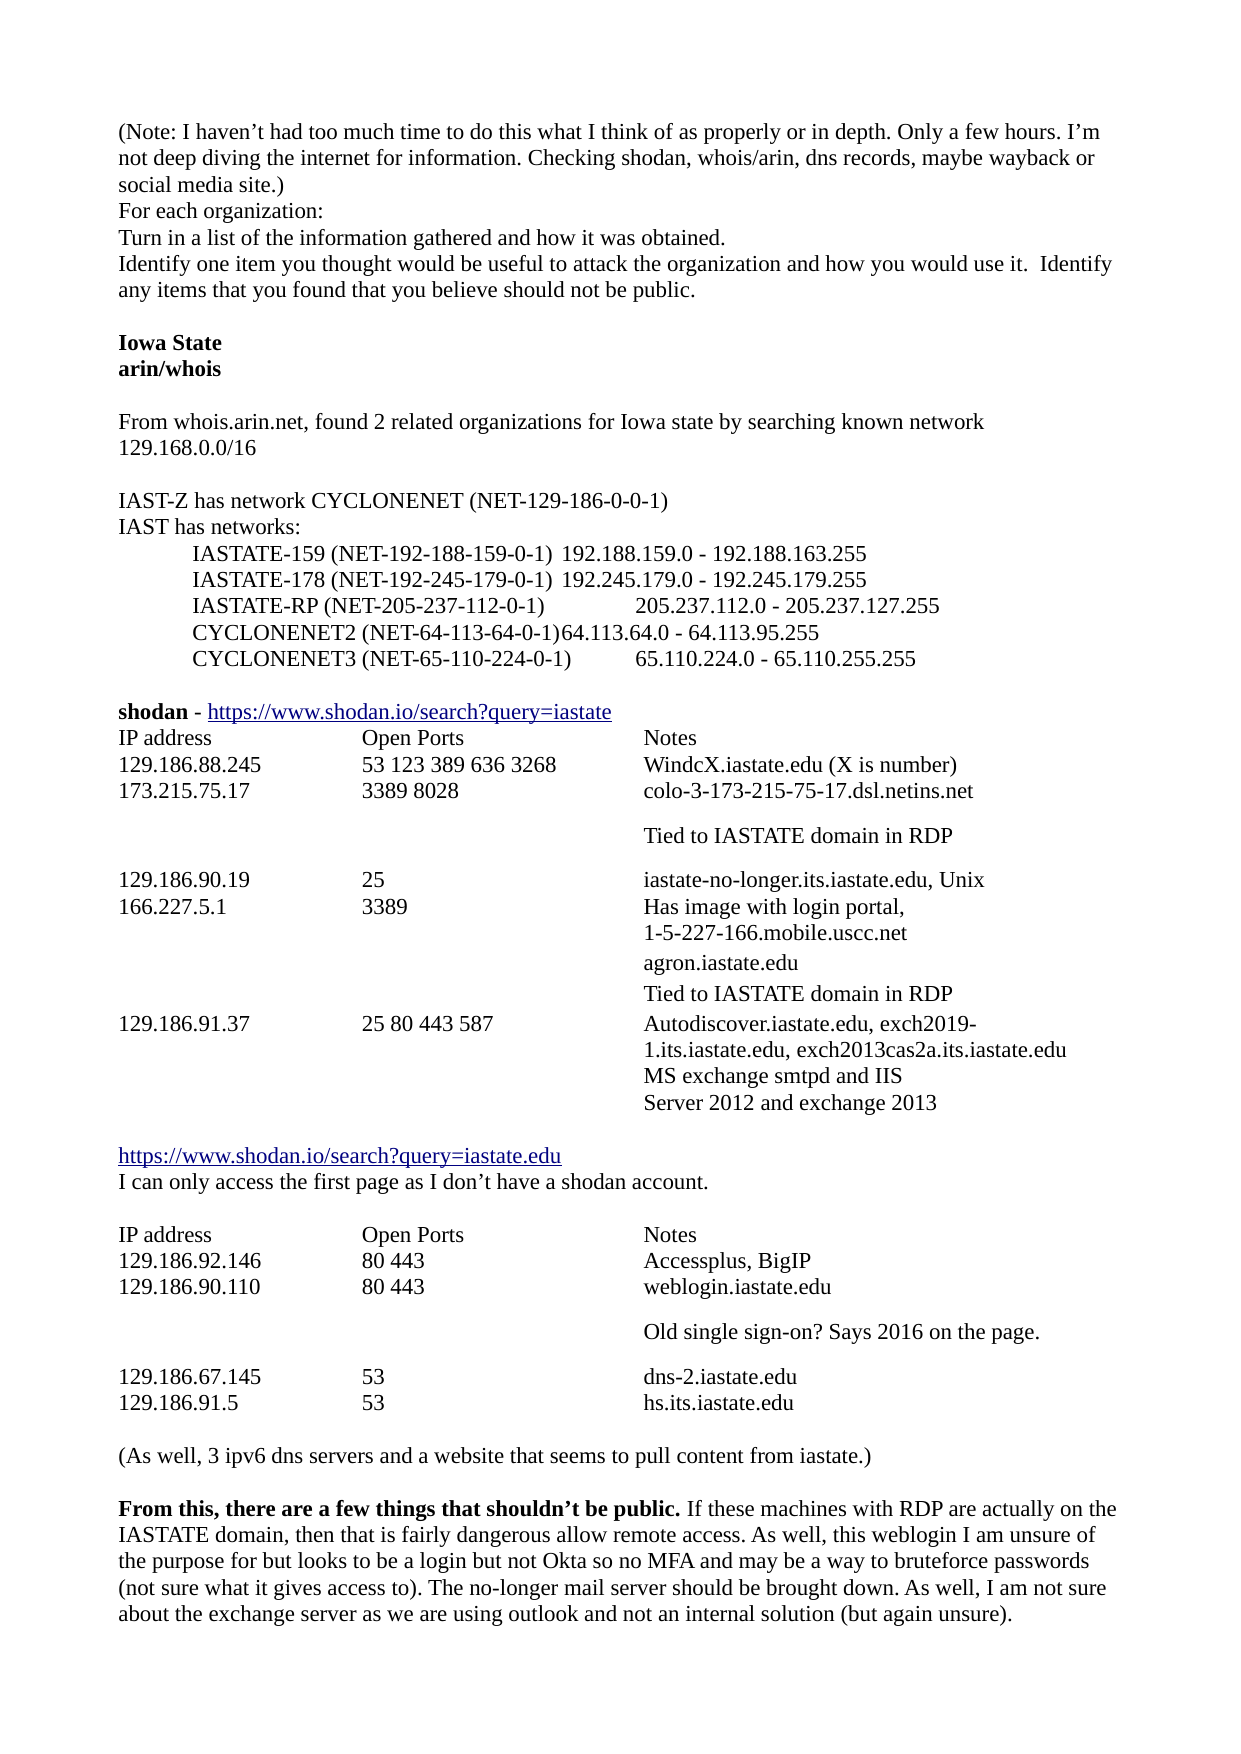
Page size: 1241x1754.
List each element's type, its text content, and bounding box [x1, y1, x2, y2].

text From this, there are a few things that shouldn’t be public. If these machines with RDP are actually on the IASTATE domain, then that is fairly dangerous allow remote access. As well, this weblogin I am unsure of the purpose for but looks to be a login but not Okta so no MFA and may be a way to bruteforce passwords (not sure what it gives access to). The no-longer mail server should be brought down. As well, I am not sure about the exchange server as we are using outlook and not an internal solution (but again unsure). [118, 1495, 1122, 1627]
table_cell 53 [362, 1389, 643, 1416]
table_cell 129.186.67.145 [118, 1363, 362, 1389]
text Iowa State [118, 329, 1122, 355]
table_cell 129.186.90.19 [118, 867, 362, 893]
text From whois.arin.net, found 2 related organizations for Iowa state by searching known network 129.168.0.0/16 [118, 408, 1122, 461]
text (As well, 3 ipv6 dns servers and a website that seems to pull content from iastate.) [118, 1442, 1122, 1468]
table_cell WindcX.iastate.edu (X is number) [643, 751, 1122, 777]
table_cell colo-3-173-215-75-17.dsl.netins.net Tied to IASTATE domain in RDP [643, 777, 1122, 867]
table_cell 173.215.75.17 [118, 777, 362, 867]
text (Note: I haven’t had too much time to do this what I think of as properly or in depth. Only a few hours. I’m not deep diving the internet for information. Checking shodan, whois/arin, dns records, maybe wayback or social media site.) [118, 118, 1122, 197]
text IASTATE-RP (NET-205-237-112-0-1) 205.237.112.0 - 205.237.127.255 [118, 592, 1122, 619]
table_cell 53 [362, 1363, 643, 1389]
text IAST has networks: [118, 513, 1122, 540]
table_cell 25 [362, 867, 643, 893]
table_header Open Ports [362, 724, 643, 751]
text arin/whois [118, 355, 1122, 382]
table_cell 129.186.91.5 [118, 1389, 362, 1416]
table_cell Has image with login portal, 1-5-227-166.mobile.uscc.net agron.iastate.edu Tied to IASTATE domain in RDP [643, 893, 1122, 1010]
table_cell 3389 [362, 893, 643, 1010]
text CYCLONENET2 (NET-64-113-64-0-1) 64.113.64.0 - 64.113.95.255 [118, 619, 1122, 645]
table_cell 129.186.91.37 [118, 1010, 362, 1115]
table_cell Autodiscover.iastate.edu, exch2019-1.its.iastate.edu, exch2013cas2a.its.iastate.edu MS exchange smtpd and IIS Server 2012 and exchange 2013 [643, 1010, 1122, 1115]
table_cell 80 443 [362, 1274, 643, 1363]
text IASTATE-178 (NET-192-245-179-0-1) 192.245.179.0 - 192.245.179.255 [118, 566, 1122, 592]
table_cell 53 123 389 636 3268 [362, 751, 643, 777]
text For each organization: Turn in a list of the information gathered and how it was obtained. Identify one item you thought would be useful to attack the organization and how you would use it. Identify any items that you found that you believe should not be public. [118, 197, 1122, 303]
text IASTATE-159 (NET-192-188-159-0-1) 192.188.159.0 - 192.188.163.255 [118, 540, 1122, 566]
table_cell iastate-no-longer.its.iastate.edu, Unix [643, 867, 1122, 893]
text shodan - https://www.shodan.io/search?query=iastate [118, 698, 1122, 724]
table_cell 25 80 443 587 [362, 1010, 643, 1115]
table_cell 80 443 [362, 1247, 643, 1273]
table_header IP address [118, 1221, 362, 1247]
text IAST-Z has network CYCLONENET (NET-129-186-0-0-1) [118, 487, 1122, 513]
table_header Notes [643, 724, 1122, 751]
table_cell weblogin.iastate.edu Old single sign-on? Says 2016 on the page. [643, 1274, 1122, 1363]
text https://www.shodan.io/search?query=iastate.edu [118, 1142, 1122, 1168]
text I can only access the first page as I don’t have a shodan account. [118, 1168, 1122, 1194]
table_cell 129.186.92.146 [118, 1247, 362, 1273]
table_cell hs.its.iastate.edu [643, 1389, 1122, 1416]
table_cell 166.227.5.1 [118, 893, 362, 1010]
table_header IP address [118, 724, 362, 751]
table_cell Accessplus, BigIP [643, 1247, 1122, 1273]
text CYCLONENET3 (NET-65-110-224-0-1) 65.110.224.0 - 65.110.255.255 [118, 645, 1122, 672]
table_cell 3389 8028 [362, 777, 643, 867]
table_header Open Ports [362, 1221, 643, 1247]
table_cell 129.186.88.245 [118, 751, 362, 777]
table_cell dns-2.iastate.edu [643, 1363, 1122, 1389]
table_cell 129.186.90.110 [118, 1274, 362, 1363]
table_header Notes [643, 1221, 1122, 1247]
